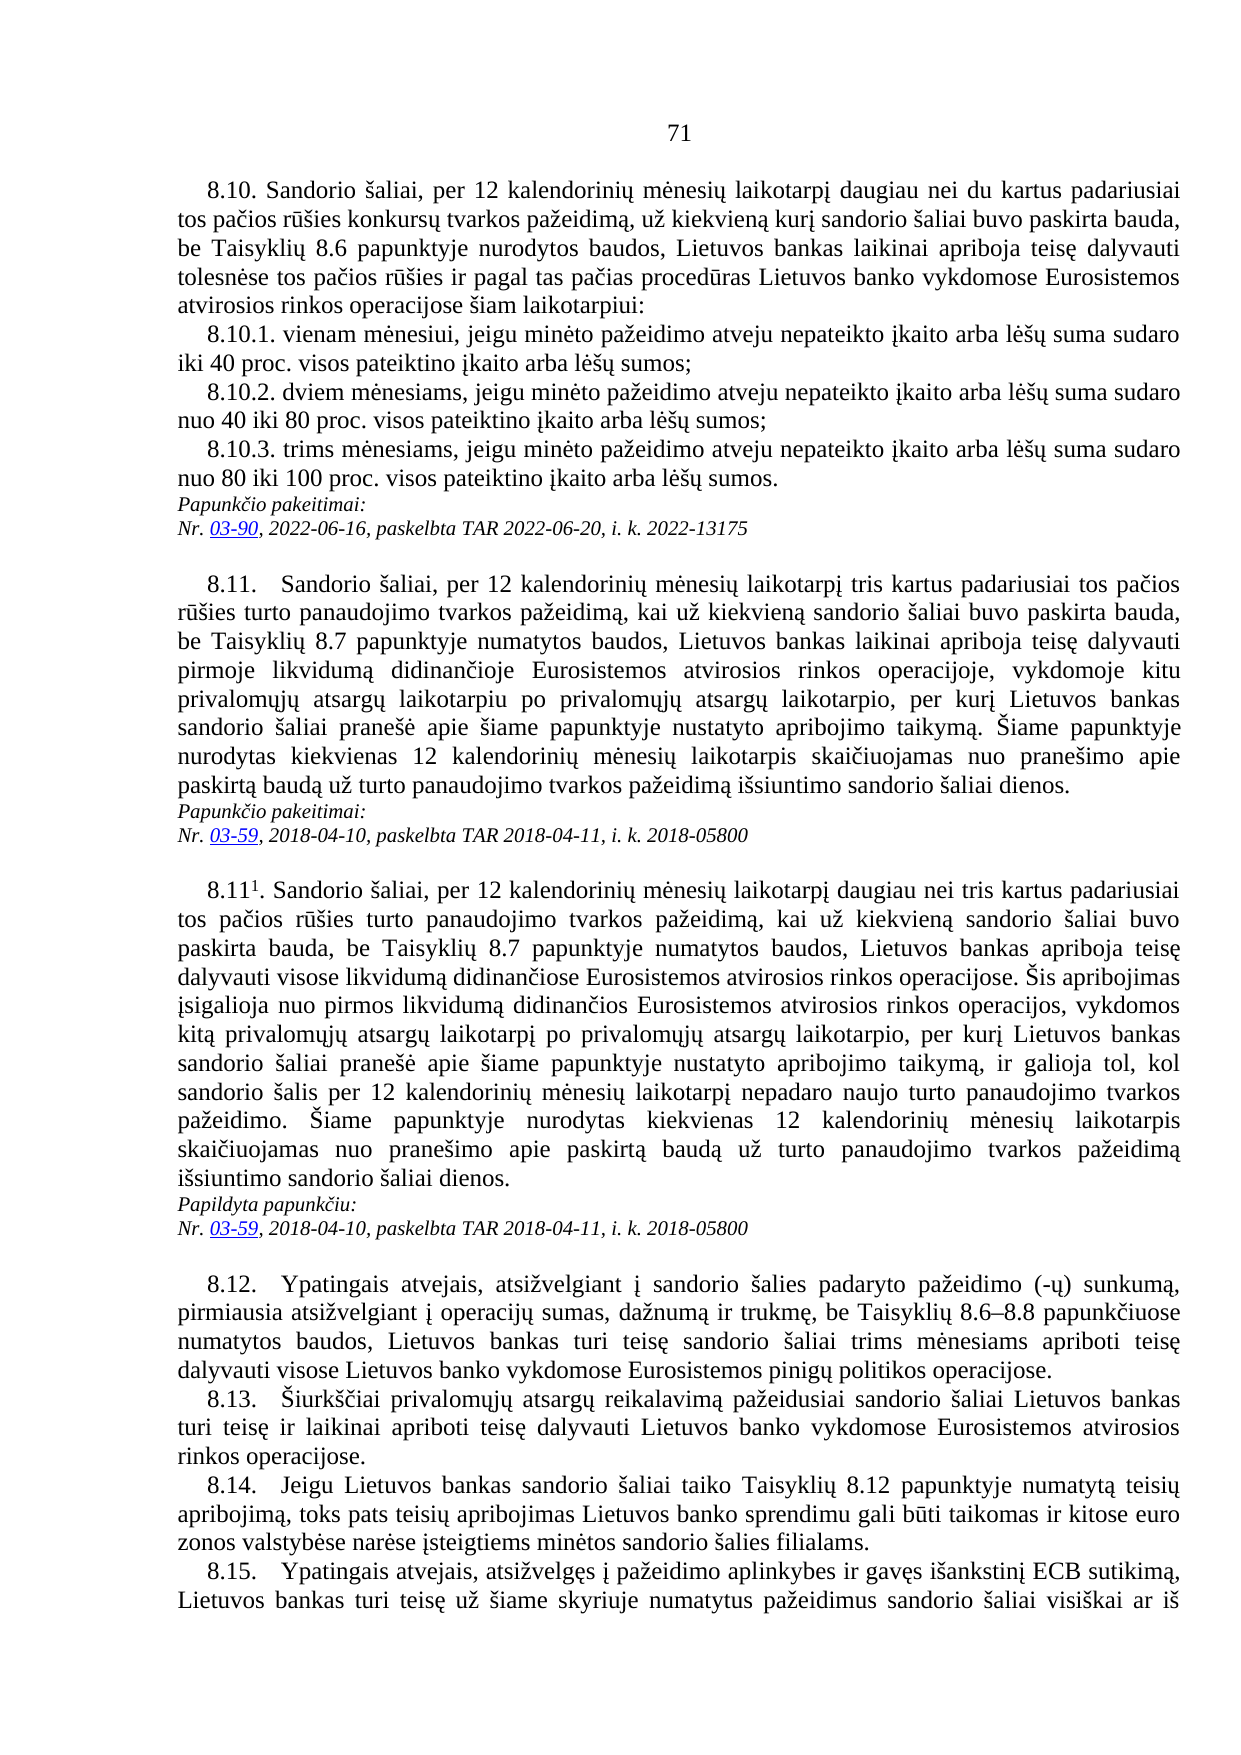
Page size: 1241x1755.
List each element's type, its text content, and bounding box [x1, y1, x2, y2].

text Papildyta papunkčiu: [177, 1192, 1181, 1216]
text Papunkčio pakeitimai: [177, 799, 1181, 823]
text 8.13. Šiurkščiai privalomųjų atsargų reikalavimą pažeidusiai sandorio šaliai Lietuvos bankas turi teisę ir laikinai apriboti teisę dalyvauti Lietuvos banko vykdomose Eurosistemos atvirosios rinkos operacijose. [177, 1384, 1181, 1470]
text 8.10.3. trims mėnesiams, jeigu minėto pažeidimo atveju nepateikto įkaito arba lėšų suma sudaro nuo 80 iki 100 proc. visos pateiktino įkaito arba lėšų sumos. [177, 434, 1181, 492]
text 8.10.1. vienam mėnesiui, jeigu minėto pažeidimo atveju nepateikto įkaito arba lėšų suma sudaro iki 40 proc. visos pateiktino įkaito arba lėšų sumos; [177, 319, 1181, 377]
text 8.14. Jeigu Lietuvos bankas sandorio šaliai taiko Taisyklių 8.12 papunktyje numatytą teisių apribojimą, toks pats teisių apribojimas Lietuvos banko sprendimu gali būti taikomas ir kitose euro zonos valstybėse narėse įsteigtiems minėtos sandorio šalies filialams. [177, 1470, 1181, 1556]
text 8.10.2. dviem mėnesiams, jeigu minėto pažeidimo atveju nepateikto įkaito arba lėšų suma sudaro nuo 40 iki 80 proc. visos pateiktino įkaito arba lėšų sumos; [177, 377, 1181, 434]
text 8.111. Sandorio šaliai, per 12 kalendorinių mėnesių laikotarpį daugiau nei tris kartus padariusiai tos pačios rūšies turto panaudojimo tvarkos pažeidimą, kai už kiekvieną sandorio šaliai buvo paskirta bauda, be Taisyklių 8.7 papunktyje numatytos baudos, Lietuvos bankas apriboja teisę dalyvauti visose likvidumą didinančiose Eurosistemos atvirosios rinkos operacijose. Šis apribojimas įsigalioja nuo pirmos likvidumą didinančios Eurosistemos atvirosios rinkos operacijos, vykdomos kitą privalomųjų atsargų laikotarpį po privalomųjų atsargų laikotarpio, per kurį Lietuvos bankas sandorio šaliai pranešė apie šiame papunktyje nustatyto apribojimo taikymą, ir galioja tol, kol sandorio šalis per 12 kalendorinių mėnesių laikotarpį nepadaro naujo turto panaudojimo tvarkos pažeidimo. Šiame papunktyje nurodytas kiekvienas 12 kalendorinių mėnesių laikotarpis skaičiuojamas nuo pranešimo apie paskirtą baudą už turto panaudojimo tvarkos pažeidimą išsiuntimo sandorio šaliai dienos. [177, 876, 1181, 1192]
text Nr. 03-59, 2018-04-10, paskelbta TAR 2018-04-11, i. k. 2018-05800 [177, 823, 1181, 847]
text Nr. 03-90, 2022-06-16, paskelbta TAR 2022-06-20, i. k. 2022-13175 [177, 516, 1181, 540]
text 8.11. Sandorio šaliai, per 12 kalendorinių mėnesių laikotarpį tris kartus padariusiai tos pačios rūšies turto panaudojimo tvarkos pažeidimą, kai už kiekvieną sandorio šaliai buvo paskirta bauda, be Taisyklių 8.7 papunktyje numatytos baudos, Lietuvos bankas laikinai apriboja teisę dalyvauti pirmoje likvidumą didinančioje Eurosistemos atvirosios rinkos operacijoje, vykdomoje kitu privalomųjų atsargų laikotarpiu po privalomųjų atsargų laikotarpio, per kurį Lietuvos bankas sandorio šaliai pranešė apie šiame papunktyje nustatyto apribojimo taikymą. Šiame papunktyje nurodytas kiekvienas 12 kalendorinių mėnesių laikotarpis skaičiuojamas nuo pranešimo apie paskirtą baudą už turto panaudojimo tvarkos pažeidimą išsiuntimo sandorio šaliai dienos. [177, 569, 1181, 799]
text 8.12. Ypatingais atvejais, atsižvelgiant į sandorio šalies padaryto pažeidimo (-ų) sunkumą, pirmiausia atsižvelgiant į operacijų sumas, dažnumą ir trukmę, be Taisyklių 8.6–8.8 papunkčiuose numatytos baudos, Lietuvos bankas turi teisę sandorio šaliai trims mėnesiams apriboti teisę dalyvauti visose Lietuvos banko vykdomose Eurosistemos pinigų politikos operacijose. [177, 1269, 1181, 1384]
text 8.10. Sandorio šaliai, per 12 kalendorinių mėnesių laikotarpį daugiau nei du kartus padariusiai tos pačios rūšies konkursų tvarkos pažeidimą, už kiekvieną kurį sandorio šaliai buvo paskirta bauda, be Taisyklių 8.6 papunktyje nurodytos baudos, Lietuvos bankas laikinai apriboja teisę dalyvauti tolesnėse tos pačios rūšies ir pagal tas pačias procedūras Lietuvos banko vykdomose Eurosistemos atvirosios rinkos operacijose šiam laikotarpiui: [177, 176, 1181, 319]
text 8.15. Ypatingais atvejais, atsižvelgęs į pažeidimo aplinkybes ir gavęs išankstinį ECB sutikimą, Lietuvos bankas turi teisę už šiame skyriuje numatytus pažeidimus sandorio šaliai visiškai ar iš [177, 1556, 1181, 1614]
text Nr. 03-59, 2018-04-10, paskelbta TAR 2018-04-11, i. k. 2018-05800 [177, 1216, 1181, 1240]
text Papunkčio pakeitimai: [177, 492, 1181, 516]
